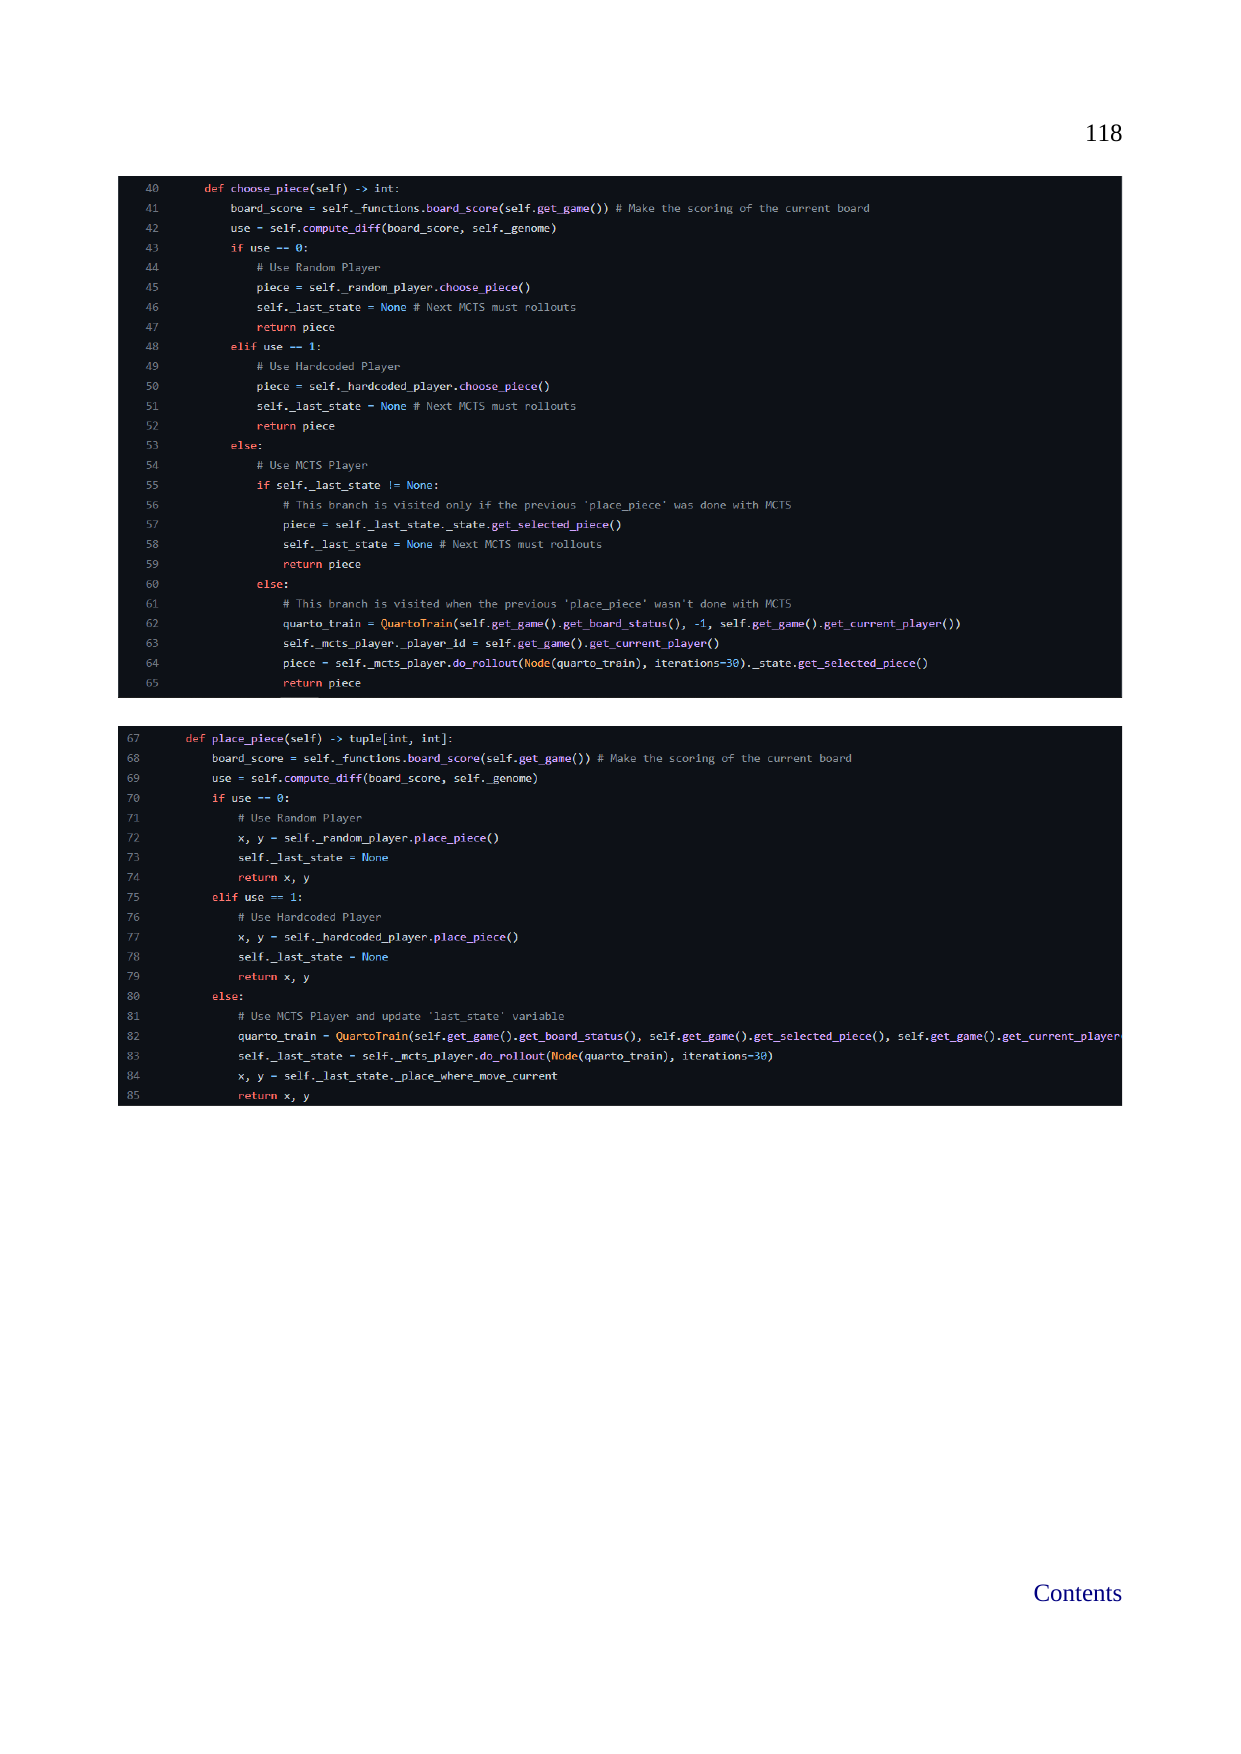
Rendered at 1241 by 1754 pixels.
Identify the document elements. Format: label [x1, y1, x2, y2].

picture [118, 726, 1123, 1106]
picture [118, 176, 1123, 698]
